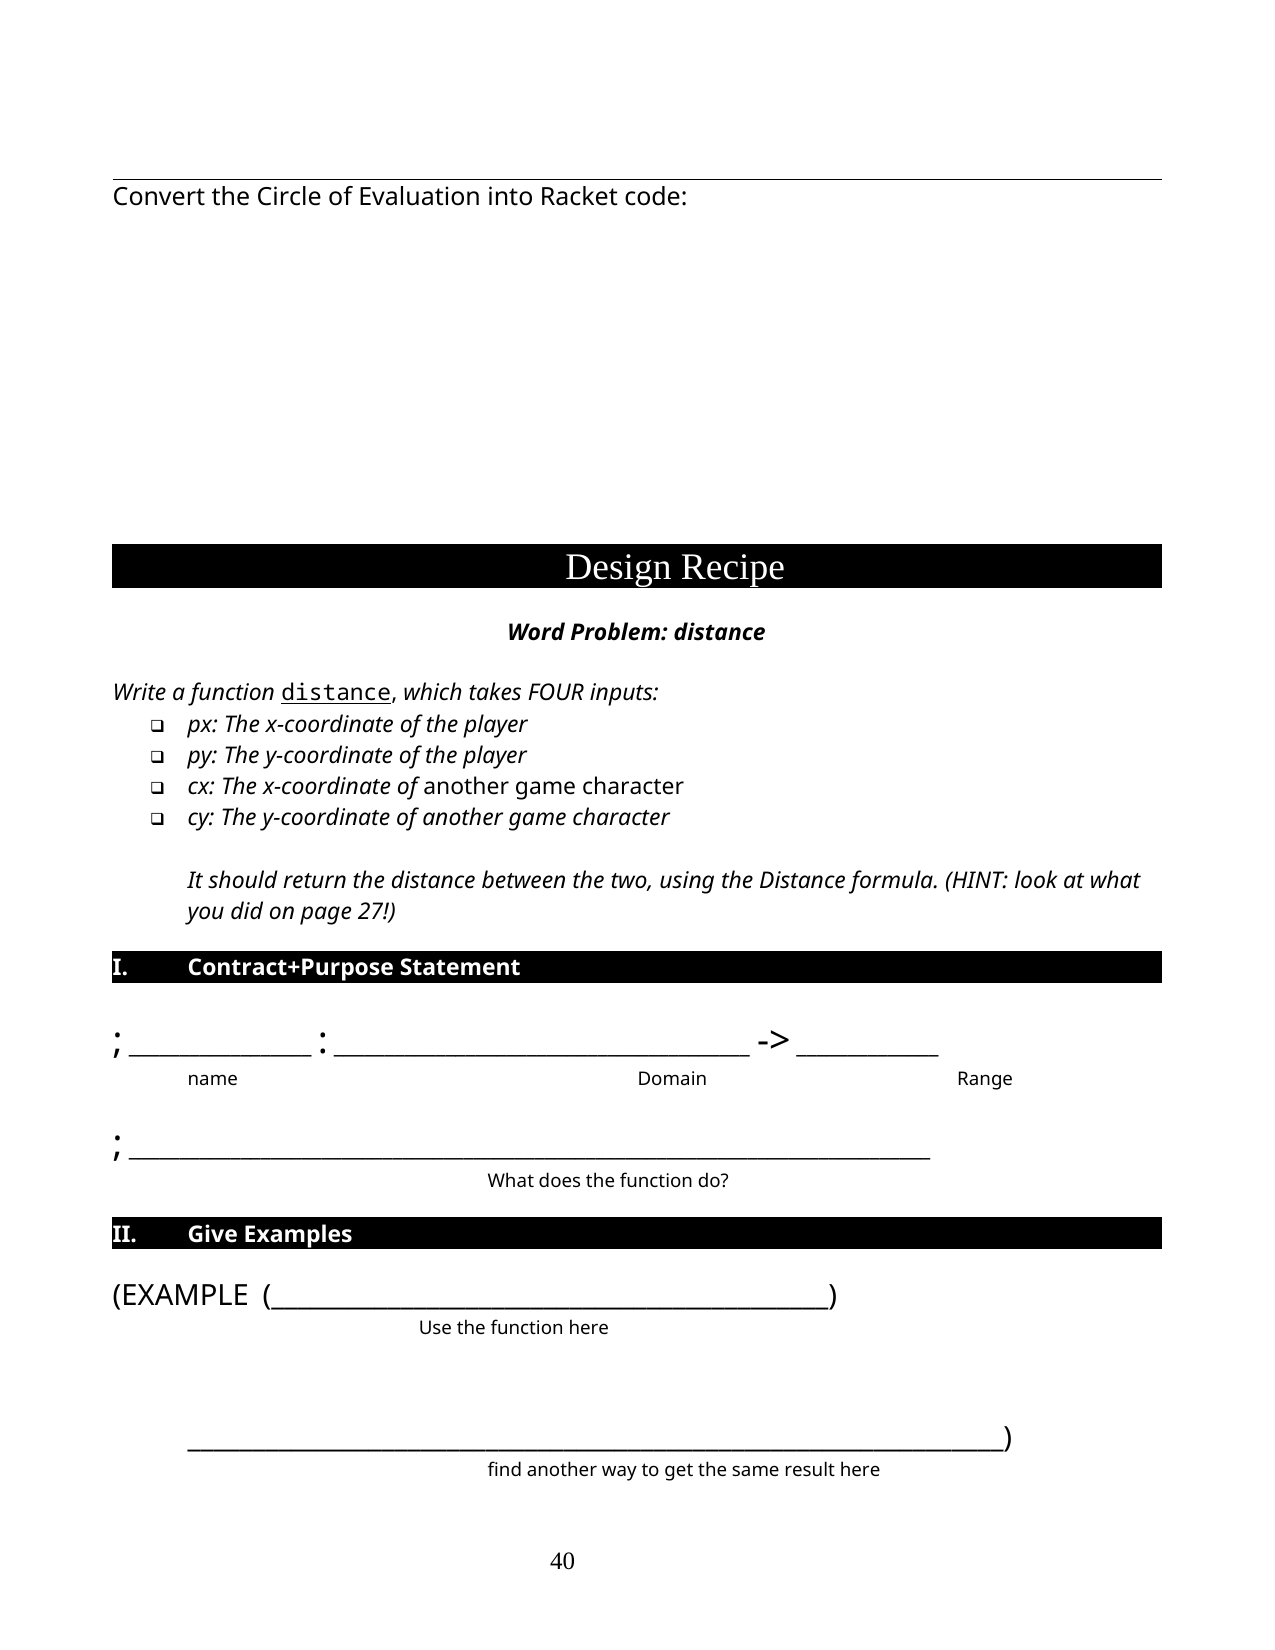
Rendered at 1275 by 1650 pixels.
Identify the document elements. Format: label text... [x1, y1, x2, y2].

list cy: The y-coordinate of another game character [150, 801, 1162, 833]
text find another way to get the same result here [487, 1456, 1162, 1482]
text Write a function distance, which takes FOUR inputs: [112, 676, 1162, 708]
text ; _______________________________________________________________________________ [112, 1116, 1162, 1167]
text _______________________________________________________________) [187, 1416, 1162, 1456]
subtitle Contract+Purpose Statement [112, 951, 1162, 983]
subtitle Design Recipe [112, 544, 1162, 588]
text (EXAMPLE (___________________________________________) [112, 1275, 1162, 1314]
subtitle Give Examples [112, 1217, 1162, 1249]
text Use the function here [337, 1314, 1162, 1340]
list py: The y-coordinate of the player [150, 739, 1162, 770]
list cx: The x-coordinate of another game character [150, 770, 1162, 801]
list It should return the distance between the two, using the Distance formula. (HINT: look at what you did on page 27!) [150, 864, 1162, 926]
text name Domain Range [112, 1065, 1162, 1090]
text Convert the Circle of Evaluation into Racket code: [112, 180, 1162, 213]
text ; __________________ : _________________________________________ -> ______________ [112, 1014, 1162, 1065]
text Word Problem: distance [112, 616, 1162, 648]
list px: The x-coordinate of the player [150, 708, 1162, 739]
text What does the function do? [112, 1167, 1162, 1192]
